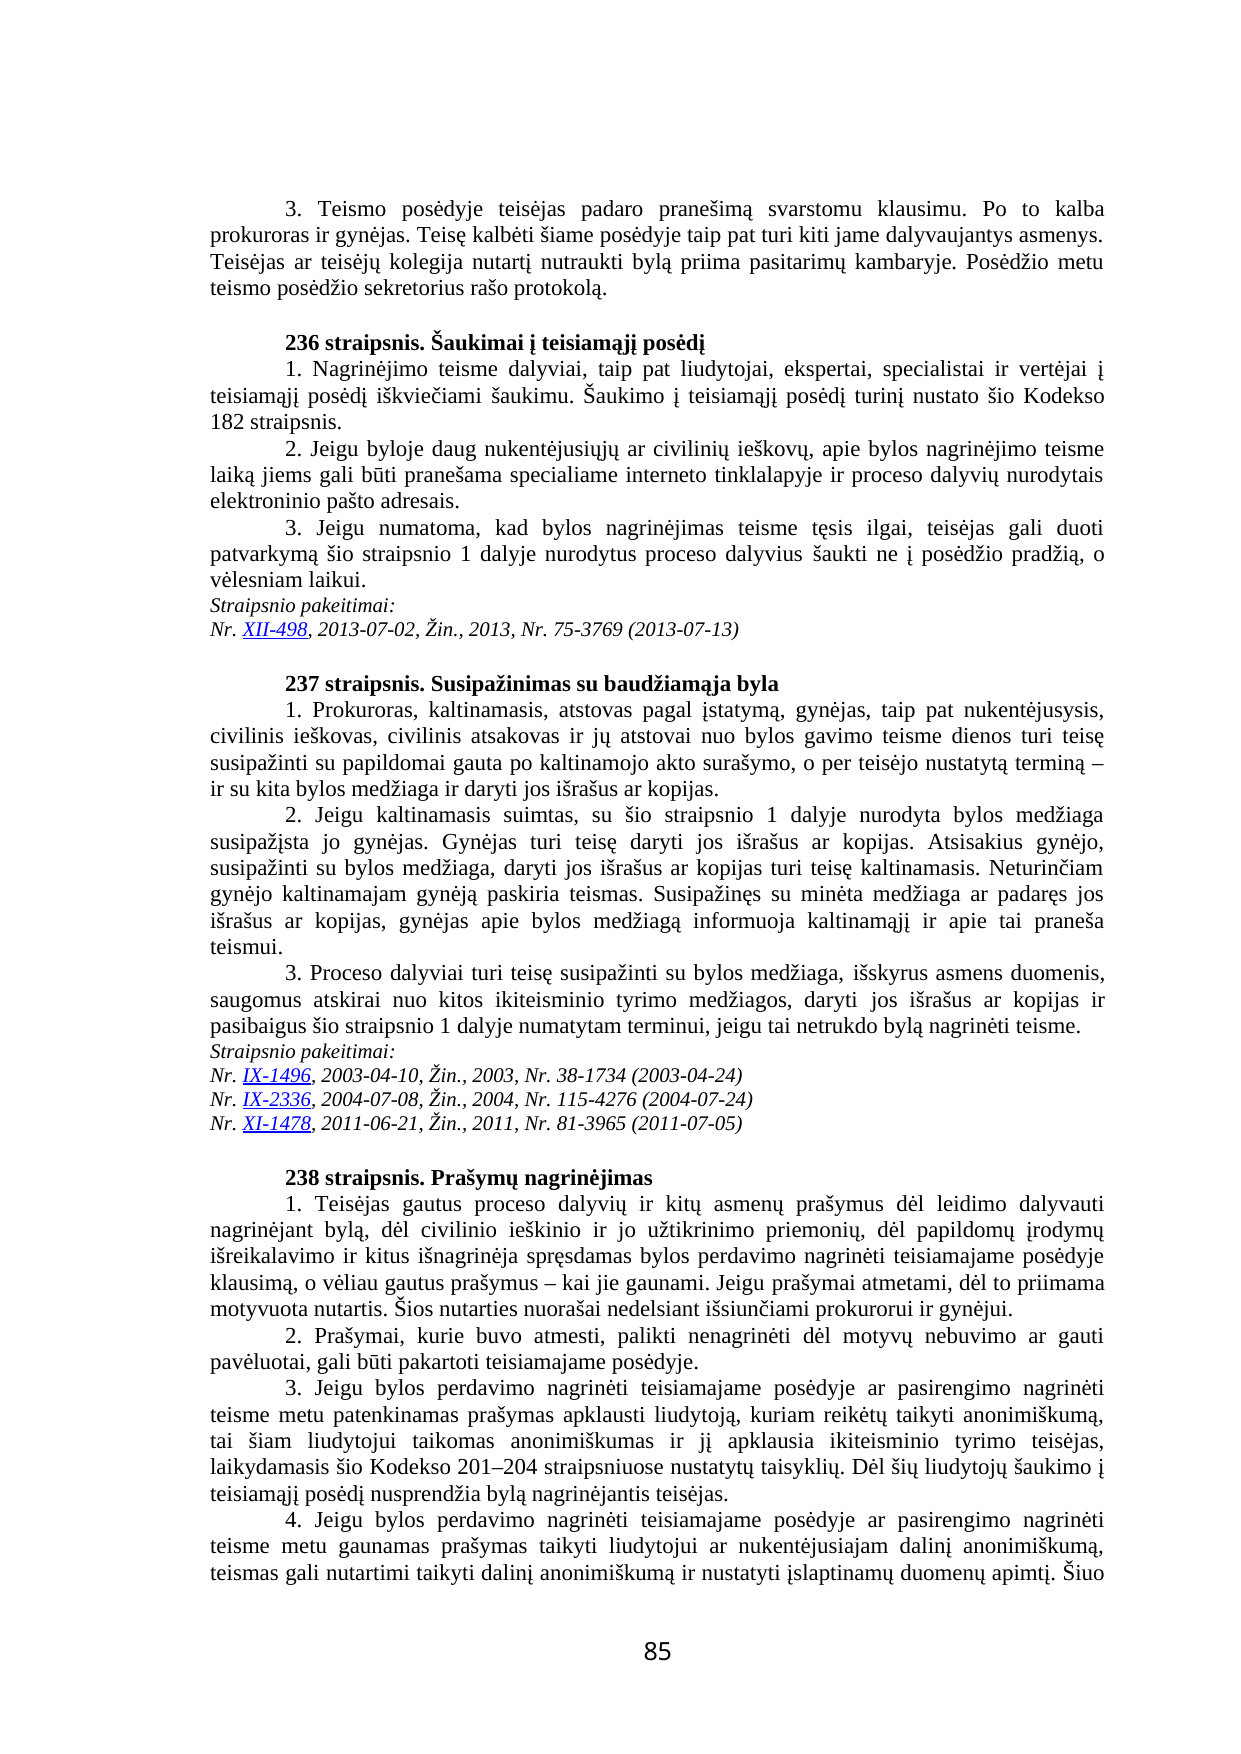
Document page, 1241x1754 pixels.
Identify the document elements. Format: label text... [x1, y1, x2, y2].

text 237 straipsnis. Susipažinimas su baudžiamąja byla [210, 669, 1106, 696]
text 1. Nagrinėjimo teisme dalyviai, taip pat liudytojai, ekspertai, specialistai ir vertėjai į teisiamąjį posėdį iškviečiami šaukimu. Šaukimo į teisiamąjį posėdį turinį nustato šio Kodekso 182 straipsnis. [210, 356, 1106, 434]
text 3. Teismo posėdyje teisėjas padaro pranešimą svarstomu klausimu. Po to kalba prokuroras ir gynėjas. Teisę kalbėti šiame posėdyje taip pat turi kiti jame dalyvaujantys asmenys. Teisėjas ar teisėjų kolegija nutartį nutraukti bylą priima pasitarimų kambaryje. Posėdžio metu teismo posėdžio sekretorius rašo protokolą. [210, 195, 1106, 300]
text 1. Prokuroras, kaltinamasis, atstovas pagal įstatymą, gynėjas, taip pat nukentėjusysis, civilinis ieškovas, civilinis atsakovas ir jų atstovai nuo bylos gavimo teisme dienos turi teisę susipažinti su papildomai gauta po kaltinamojo akto surašymo, o per teisėjo nustatytą terminą – ir su kita bylos medžiaga ir daryti jos išrašus ar kopijas. [210, 696, 1106, 801]
text 2. Jeigu byloje daug nukentėjusiųjų ar civilinių ieškovų, apie bylos nagrinėjimo teisme laiką jiems gali būti pranešama specialiame interneto tinklalapyje ir proceso dalyvių nurodytais elektroninio pašto adresais. [210, 434, 1106, 514]
text Straipsnio pakeitimai: [210, 593, 1106, 617]
text 3. Jeigu bylos perdavimo nagrinėti teisiamajame posėdyje ar pasirengimo nagrinėti teisme metu patenkinamas prašymas apklausti liudytoją, kuriam reikėtų taikyti anonimiškumą, tai šiam liudytojui taikomas anonimiškumas ir jį apklausia ikiteisminio tyrimo teisėjas, laikydamasis šio Kodekso 201–204 straipsniuose nustatytų taisyklių. Dėl šių liudytojų šaukimo į teisiamąjį posėdį nusprendžia bylą nagrinėjantis teisėjas. [210, 1374, 1106, 1506]
text Nr. XI-1478, 2011-06-21, Žin., 2011, Nr. 81-3965 (2011-07-05) [210, 1111, 1106, 1135]
text 1. Teisėjas gautus proceso dalyvių ir kitų asmenų prašymus dėl leidimo dalyvauti nagrinėjant bylą, dėl civilinio ieškinio ir jo užtikrinimo priemonių, dėl papildomų įrodymų išreikalavimo ir kitus išnagrinėja spręsdamas bylos perdavimo nagrinėti teisiamajame posėdyje klausimą, o vėliau gautus prašymus – kai jie gaunami. Jeigu prašymai atmetami, dėl to priimama motyvuota nutartis. Šios nutarties nuorašai nedelsiant išsiunčiami prokurorui ir gynėjui. [210, 1190, 1106, 1322]
text 4. Jeigu bylos perdavimo nagrinėti teisiamajame posėdyje ar pasirengimo nagrinėti teisme metu gaunamas prašymas taikyti liudytojui ar nukentėjusiajam dalinį anonimiškumą, teismas gali nutartimi taikyti dalinį anonimiškumą ir nustatyti įslaptinamų duomenų apimtį. Šiuo [210, 1506, 1106, 1585]
text Nr. XII-498, 2013-07-02, Žin., 2013, Nr. 75-3769 (2013-07-13) [210, 617, 1106, 641]
text 238 straipsnis. Prašymų nagrinėjimas [210, 1163, 1106, 1190]
text Nr. IX-2336, 2004-07-08, Žin., 2004, Nr. 115-4276 (2004-07-24) [210, 1087, 1106, 1111]
text 2. Jeigu kaltinamasis suimtas, su šio straipsnio 1 dalyje nurodyta bylos medžiaga susipažįsta jo gynėjas. Gynėjas turi teisę daryti jos išrašus ar kopijas. Atsisakius gynėjo, susipažinti su bylos medžiaga, daryti jos išrašus ar kopijas turi teisę kaltinamasis. Neturinčiam gynėjo kaltinamajam gynėją paskiria teismas. Susipažinęs su minėta medžiaga ar padaręs jos išrašus ar kopijas, gynėjas apie bylos medžiagą informuoja kaltinamąjį ir apie tai praneša teismui. [210, 801, 1106, 959]
text 3. Jeigu numatoma, kad bylos nagrinėjimas teisme tęsis ilgai, teisėjas gali duoti patvarkymą šio straipsnio 1 dalyje nurodytus proceso dalyvius šaukti ne į posėdžio pradžią, o vėlesniam laikui. [210, 514, 1106, 593]
text 3. Proceso dalyviai turi teisę susipažinti su bylos medžiaga, išskyrus asmens duomenis, saugomus atskirai nuo kitos ikiteisminio tyrimo medžiagos, daryti jos išrašus ar kopijas ir pasibaigus šio straipsnio 1 dalyje numatytam terminui, jeigu tai netrukdo bylą nagrinėti teisme. [210, 959, 1106, 1038]
text Straipsnio pakeitimai: [210, 1038, 1106, 1063]
text Nr. IX-1496, 2003-04-10, Žin., 2003, Nr. 38-1734 (2003-04-24) [210, 1063, 1106, 1087]
text 236 straipsnis. Šaukimai į teisiamąjį posėdį [210, 329, 1106, 356]
text 2. Prašymai, kurie buvo atmesti, palikti nenagrinėti dėl motyvų nebuvimo ar gauti pavėluotai, gali būti pakartoti teisiamajame posėdyje. [210, 1322, 1106, 1374]
